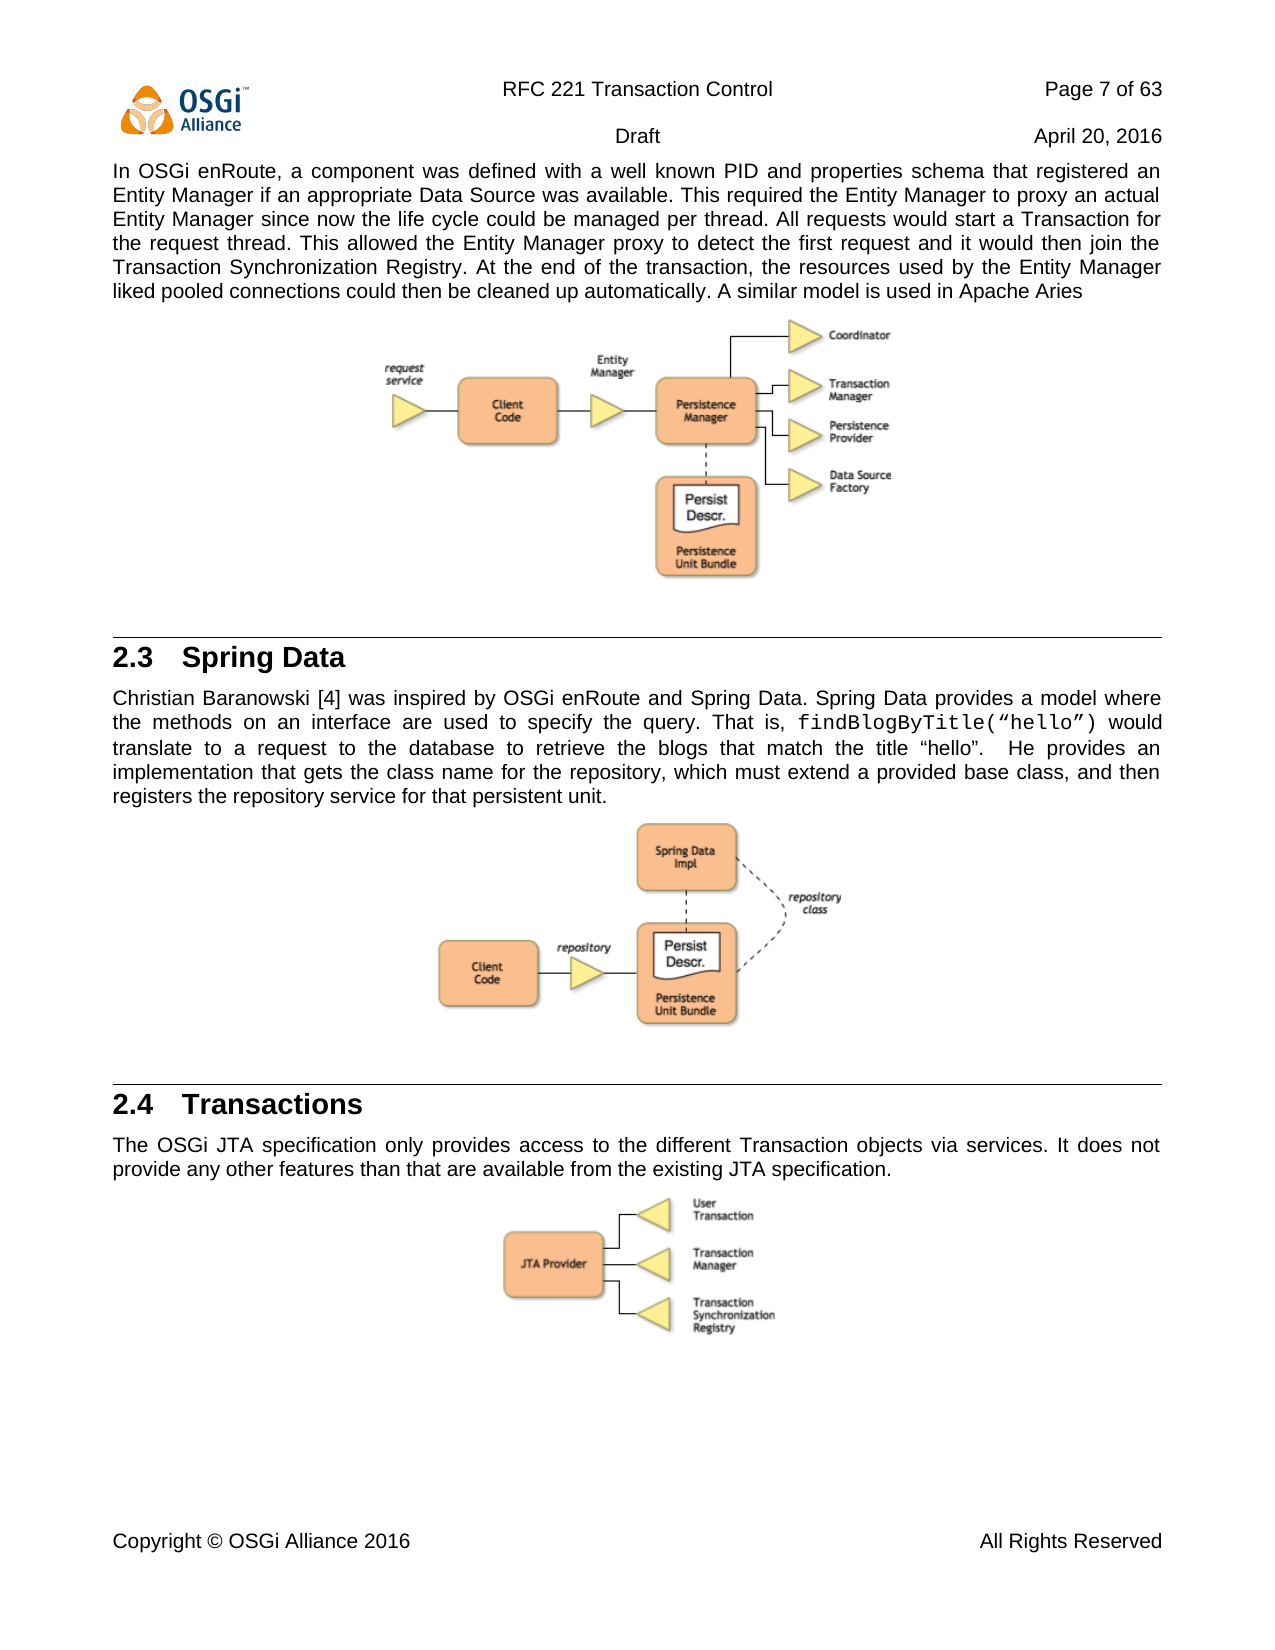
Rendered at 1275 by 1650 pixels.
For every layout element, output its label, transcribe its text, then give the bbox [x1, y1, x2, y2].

picture [434, 820, 842, 1031]
text In OSGi enRoute, a component was defined with a well known PID and properties schema that registered an Entity Manager if an appropriate Data Source was available. This required the Entity Manager to proxy an actual Entity Manager since now the life cycle could be managed per thread. All requests would start a Transaction for the request thread. This allowed the Entity Manager proxy to detect the first request and it would then join the Transaction Synchronization Registry. At the end of the transaction, the resources used by the Entity Manager liked pooled connections could then be cleaned up automatically. A similar model is used in Apache Aries [112, 159, 1162, 303]
picture [500, 1193, 775, 1340]
subtitle Transactions [112, 1085, 1162, 1121]
subtitle Spring Data [112, 638, 1162, 674]
picture [384, 315, 892, 584]
text The OSGi JTA specification only provides access to the different Transaction objects via services. It does not provide any other features than that are available from the existing JTA specification. [112, 1133, 1162, 1181]
text Christian Baranowski [4]. was inspired by OSGi enRoute and Spring Data. Spring Data provides a model where the methods on an interface are used to specify the query. That is, findBlogByTitle(“hello”) would translate to a request to the database to retrieve the blogs that match the title “hello”. He provides an implementation that gets the class name for the repository, which must extend a provided base class, and then registers the repository service for that persistent unit. [112, 686, 1162, 808]
picture [113, 78, 257, 142]
